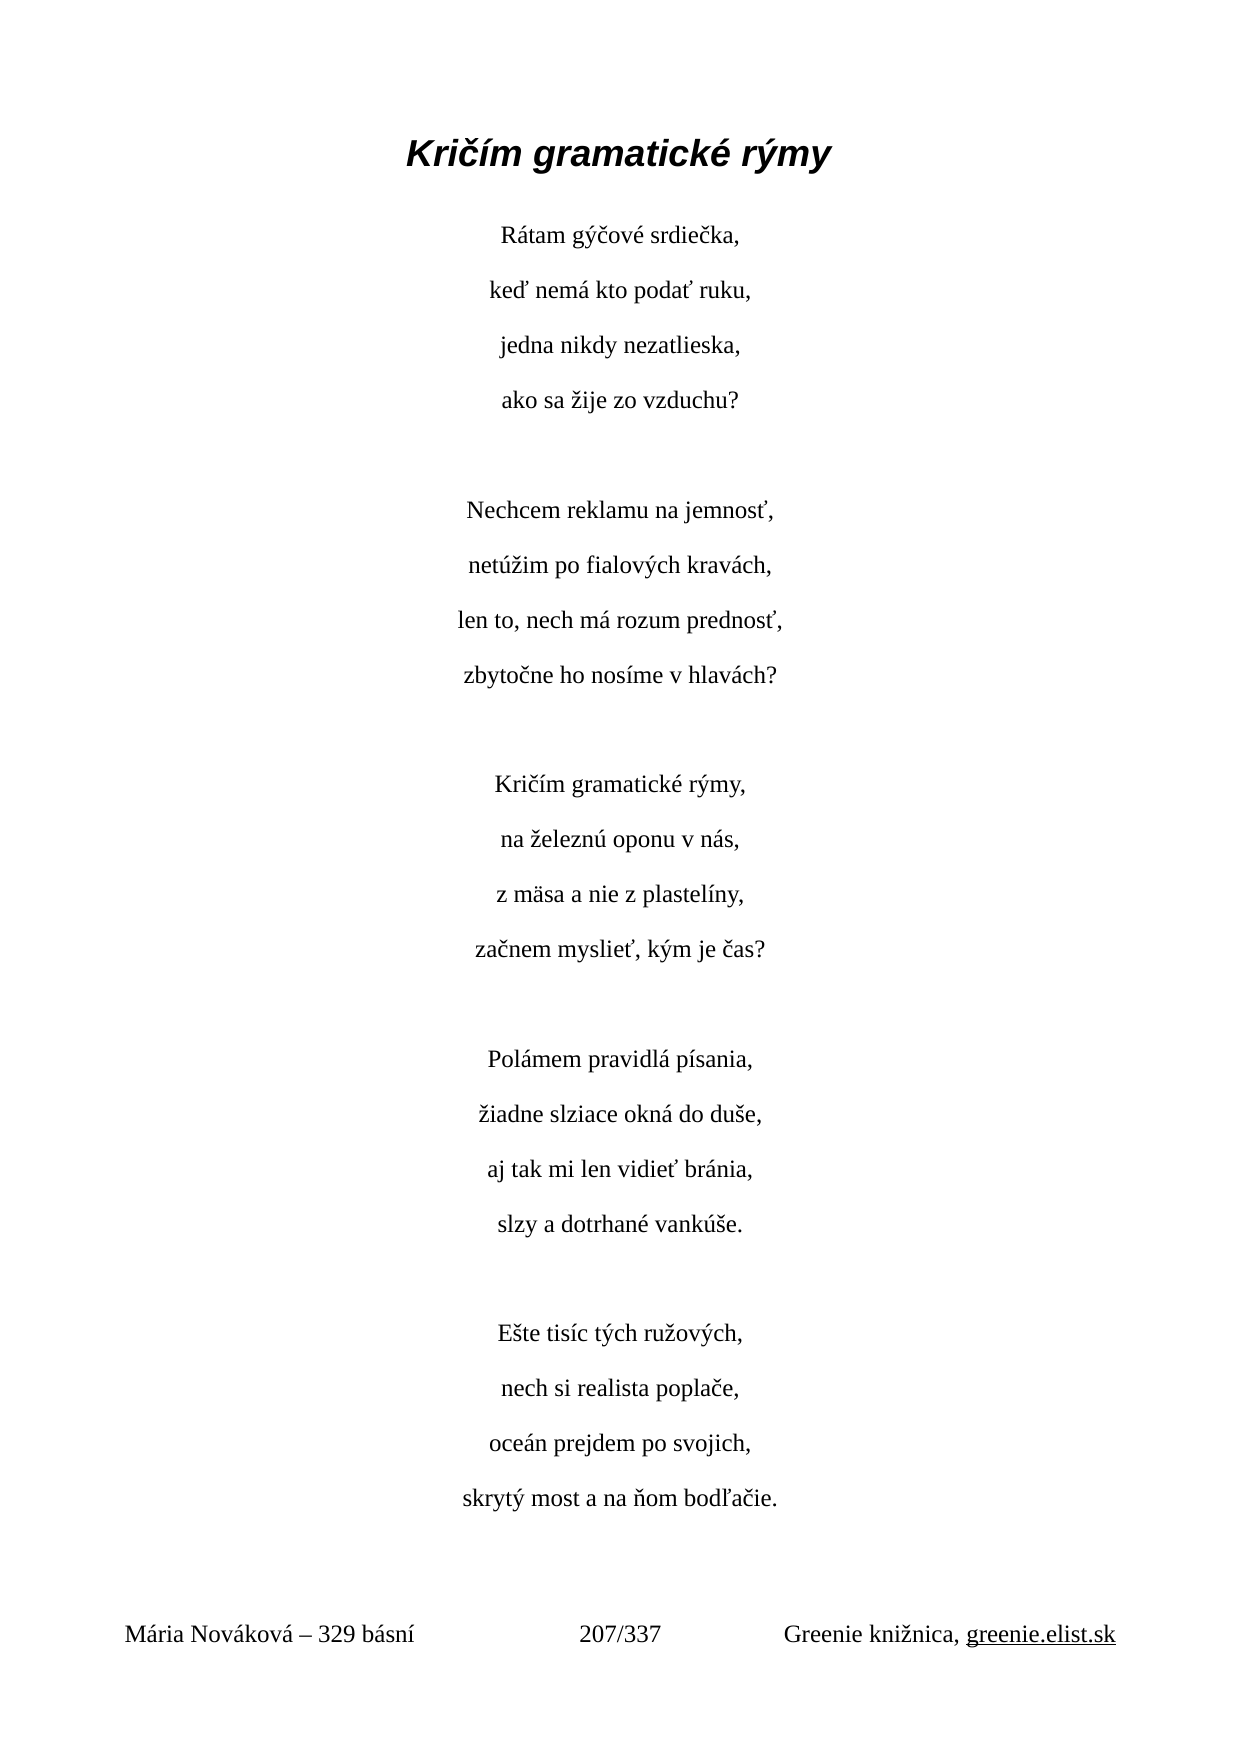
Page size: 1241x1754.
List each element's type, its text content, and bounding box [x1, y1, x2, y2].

text slzy a dotrhané vankúše. [106, 1209, 1134, 1237]
subtitle Kričím gramatické rýmy [106, 131, 1134, 174]
text žiadne slziace okná do duše, [106, 1099, 1134, 1128]
text z mäsa a nie z plastelíny, [106, 879, 1134, 908]
text ako sa žije zo vzduchu? [106, 385, 1134, 414]
text netúžim po fialových kravách, [106, 550, 1134, 579]
text Kričím gramatické rýmy, [106, 769, 1134, 798]
text Nechcem reklamu na jemnosť, [106, 495, 1134, 524]
text na železnú oponu v nás, [106, 824, 1134, 853]
text nech si realista poplače, [106, 1373, 1134, 1402]
text zbytočne ho nosíme v hlavách? [106, 660, 1134, 688]
text jedna nikdy nezatlieska, [106, 330, 1134, 359]
text oceán prejdem po svojich, [106, 1428, 1134, 1457]
text začnem myslieť, kým je čas? [106, 934, 1134, 963]
text Rátam gýčové srdiečka, [106, 221, 1134, 249]
text Polámem pravidlá písania, [106, 1044, 1134, 1073]
text len to, nech má rozum prednosť, [106, 605, 1134, 633]
text keď nemá kto podať ruku, [106, 275, 1134, 304]
text Ešte tisíc tých ružových, [106, 1318, 1134, 1347]
text skrytý most a na ňom bodľačie. [106, 1483, 1134, 1512]
text aj tak mi len vidieť bránia, [106, 1154, 1134, 1182]
